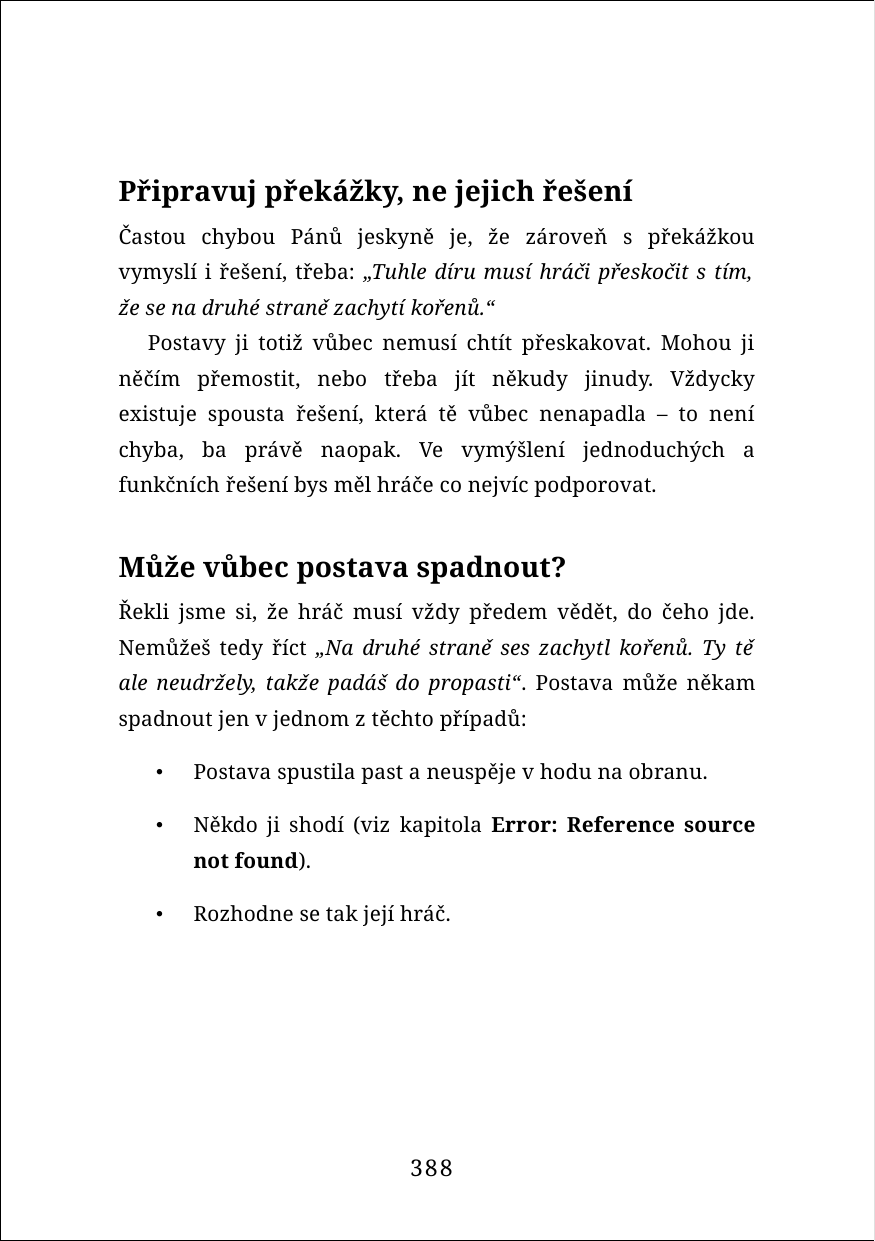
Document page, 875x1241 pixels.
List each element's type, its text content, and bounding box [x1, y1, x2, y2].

text Častou chybou Pánů jeskyně je, že zároveň s překážkou vymyslí i řešení, třeba: „Tuhle díru musí hráči přeskočit s tím, že se na druhé straně zachytí kořenů.“ Postavy ji totiž vůbec nemusí chtít přeskakovat. Mohou ji něčím přemostit, nebo třeba jít někudy jinudy. Vždycky existuje spousta řešení, která tě vůbec nenapadla – to není chyba, ba právě naopak. Ve vymýšlení jednoduchých a funkčních řešení bys měl hráče co nejvíc podporovat. [118, 222, 756, 499]
subtitle Může vůbec postava spadnout? [118, 547, 756, 586]
list Postava spustila past a neuspěje v hodu na obranu. [156, 757, 756, 786]
list Rozhodne se tak její hráč. [156, 899, 756, 928]
list Někdo ji shodí (viz kapitola Error: Reference source not found). [156, 811, 756, 874]
subtitle Připravuj překážky, ne jejich řešení [118, 172, 756, 210]
text Řekli jsme si, že hráč musí vždy předem vědět, do čeho jde. Nemůžeš tedy říct „Na druhé straně ses zachytl kořenů. Ty tě ale neudržely, takže padáš do propasti“. Postava může někam spadnout jen v jednom z těchto případů: [118, 597, 756, 732]
